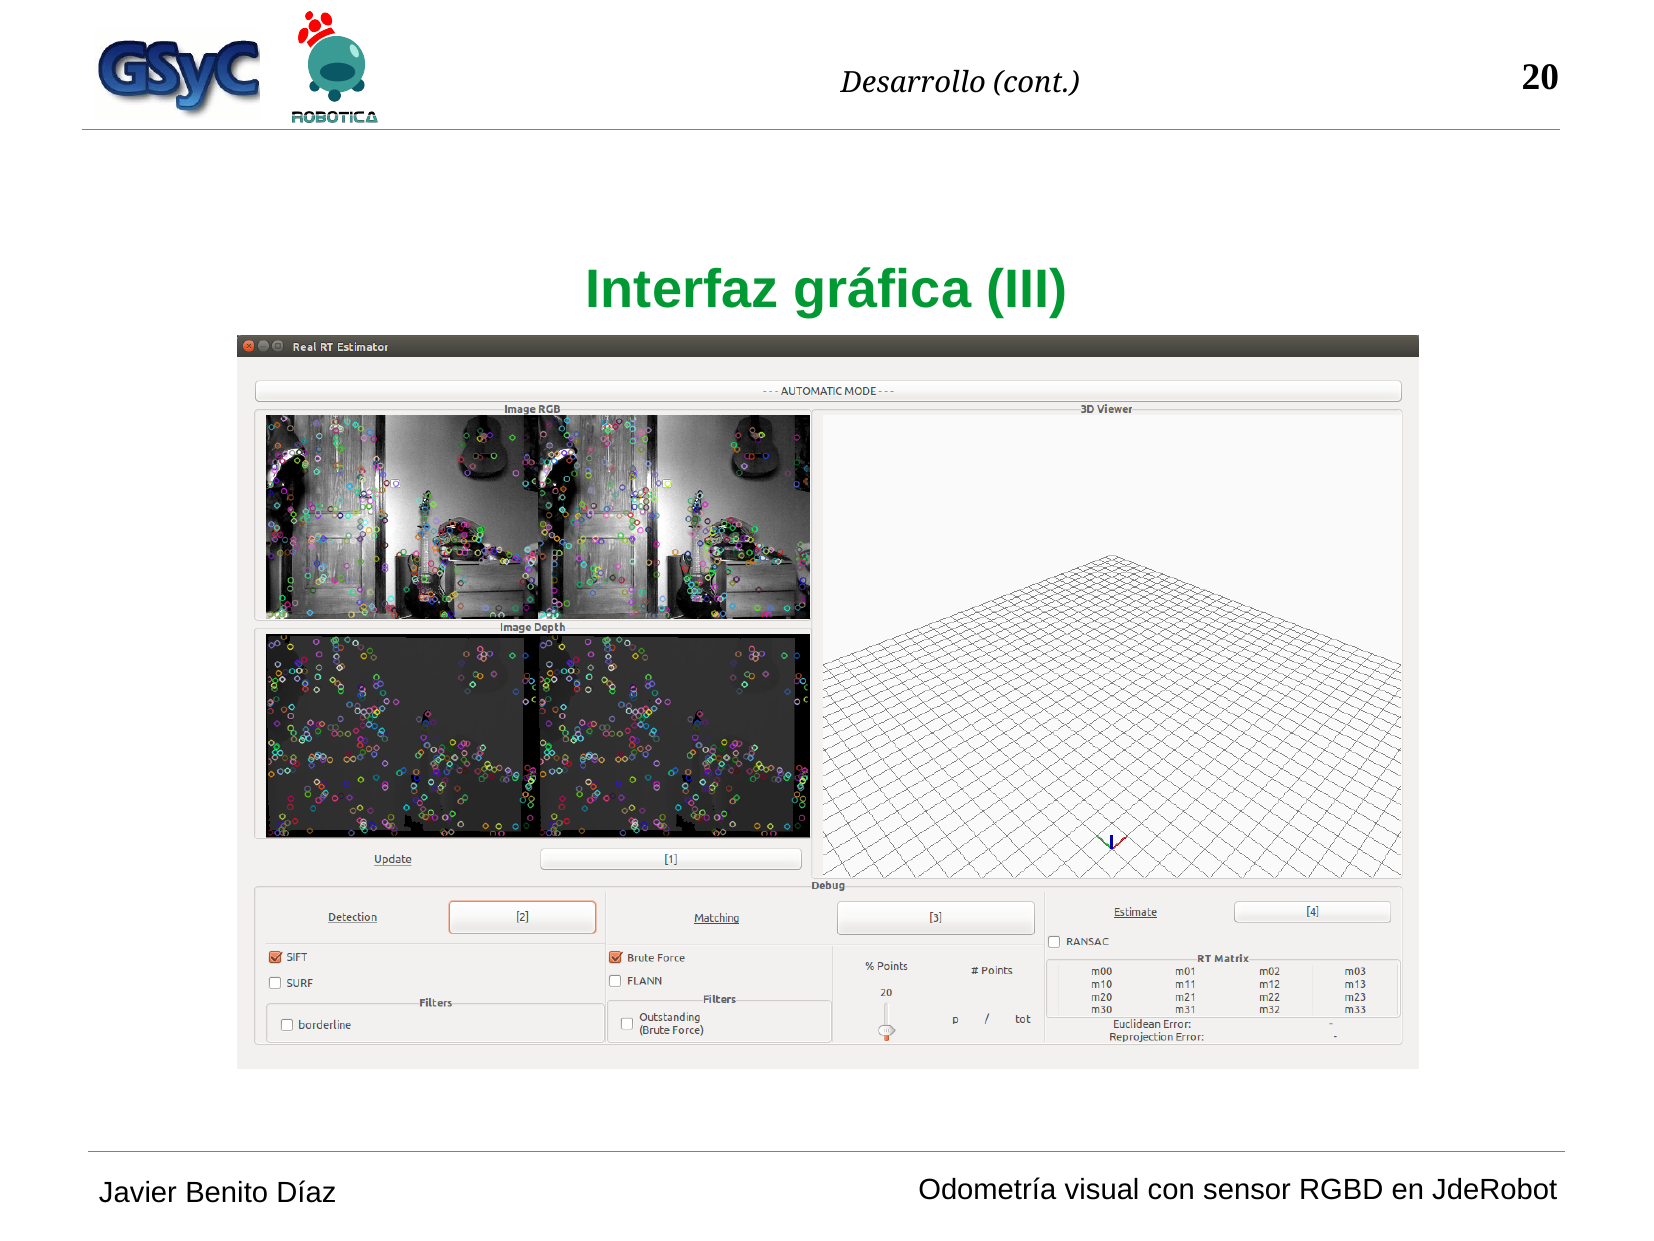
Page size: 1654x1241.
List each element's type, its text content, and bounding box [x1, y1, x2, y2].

title Interfaz gráfica (III) [82, 236, 1571, 443]
picture [292, 11, 378, 123]
picture [94, 28, 260, 119]
picture [237, 335, 1419, 1069]
text_box Desarrollo (cont.) [709, 53, 1211, 103]
